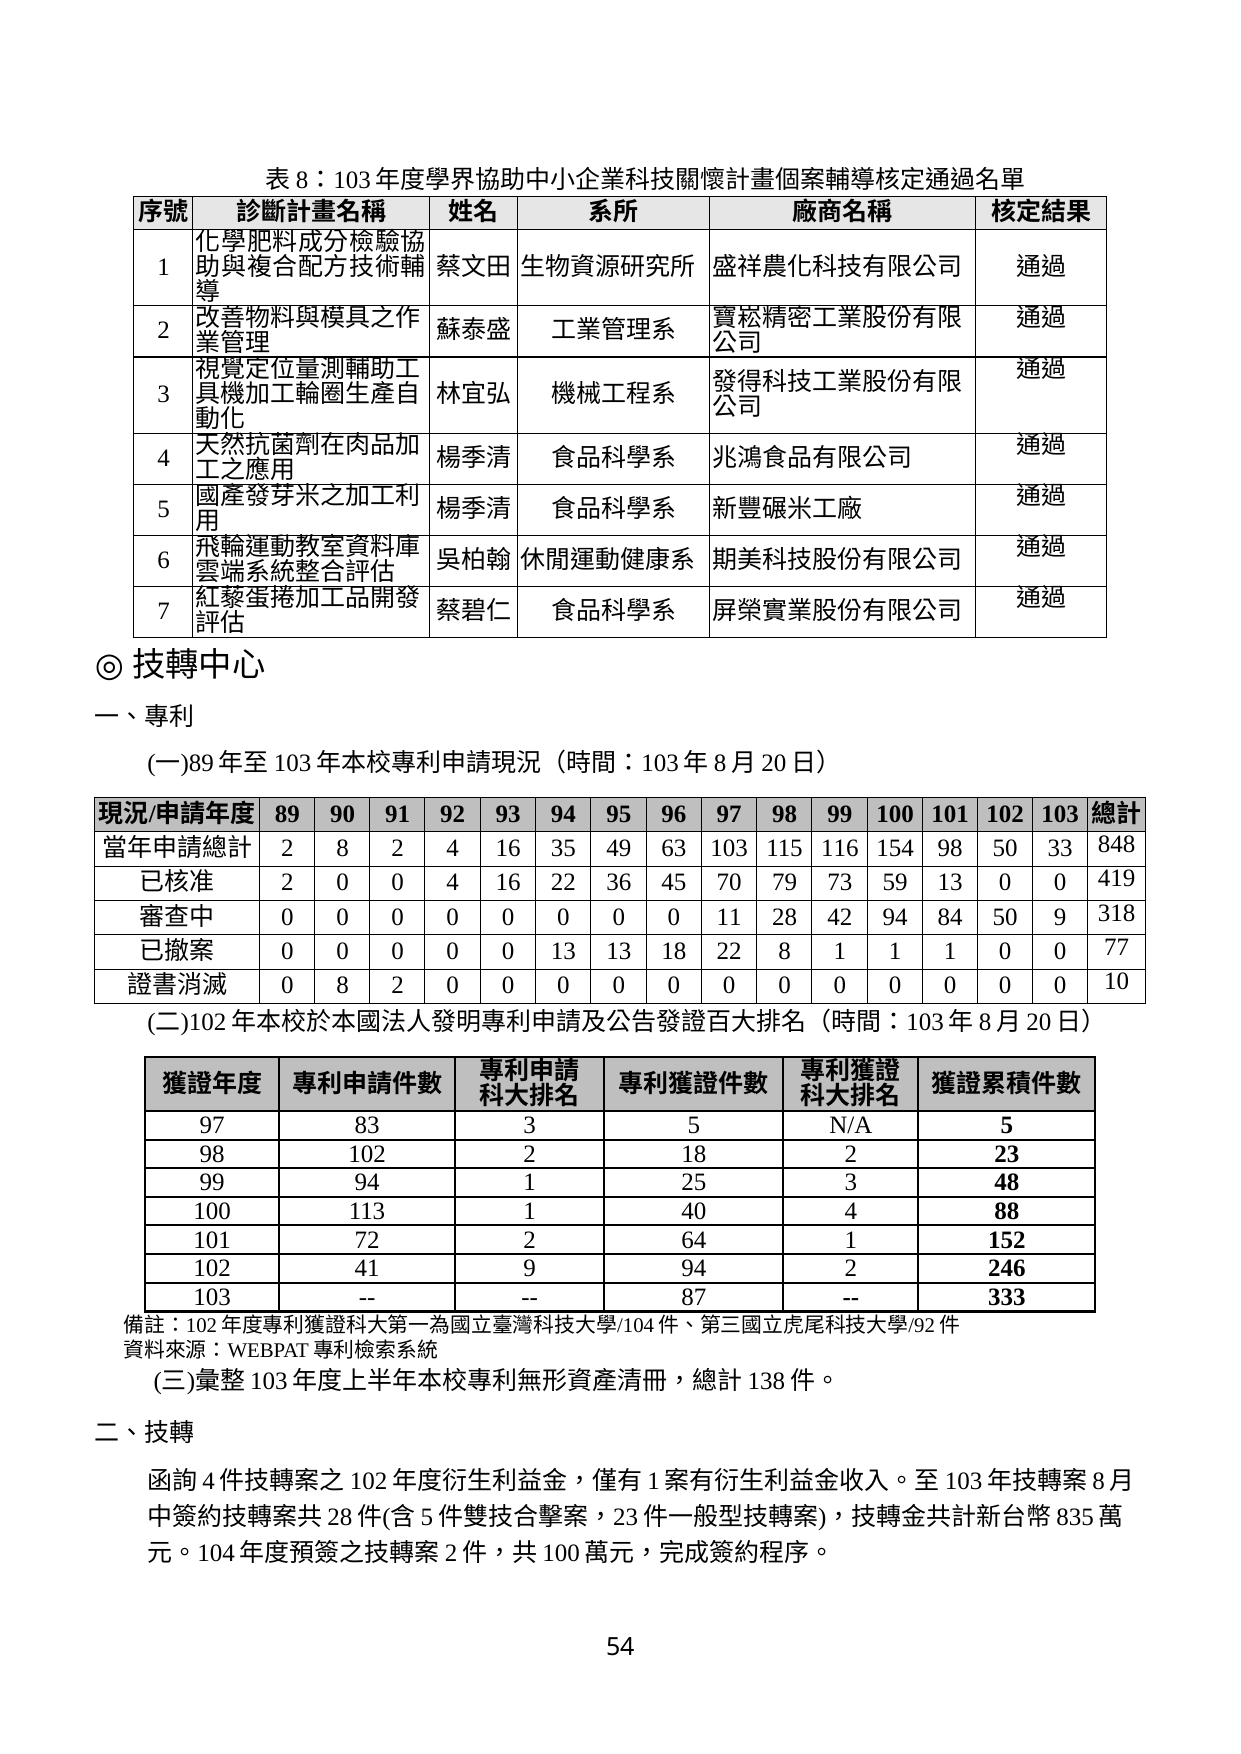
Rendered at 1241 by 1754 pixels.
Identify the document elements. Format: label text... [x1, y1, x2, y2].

table_header 廠商名稱 [710, 197, 975, 229]
table_cell 改善物料與模具之作業管理 [193, 306, 429, 356]
table_cell 期美科技股份有限公司 [710, 536, 975, 586]
table_cell -- [280, 1284, 454, 1310]
table_cell 103 [146, 1284, 278, 1310]
table_cell 0 [536, 970, 590, 1003]
table_cell 72 [280, 1226, 454, 1253]
table_cell 8 [315, 832, 369, 866]
table_cell 飛輪運動教室資料庫雲端系統整合評估 [193, 536, 429, 586]
table_cell 36 [591, 867, 646, 900]
table_cell 屏榮實業股份有限公司 [710, 587, 975, 637]
table_cell 41 [280, 1255, 454, 1282]
table_cell 49 [591, 832, 646, 866]
text (二)102年本校於本國法人發明專利申請及公告發證百大排名（時間：103年8月20日） [147, 1004, 1146, 1037]
table_cell 9 [1033, 901, 1087, 934]
table_cell 0 [647, 901, 701, 934]
table_cell 2 [784, 1255, 917, 1282]
table_cell 2 [260, 867, 314, 900]
table_cell 23 [919, 1141, 1094, 1167]
table_cell 0 [978, 867, 1032, 900]
table_header 現況/申請年度 [95, 798, 259, 831]
table_cell 0 [647, 970, 701, 1003]
table_header 核定結果 [976, 197, 1106, 229]
table_header 102 [978, 798, 1032, 831]
table_cell 0 [536, 901, 590, 934]
table_cell 休閒運動健康系 [518, 536, 709, 586]
table_cell 3 [784, 1169, 917, 1196]
table_header 93 [481, 798, 535, 831]
table_cell 848 [1088, 832, 1145, 866]
table_header 診斷計畫名稱 [193, 197, 429, 229]
table_cell 8 [315, 970, 369, 1003]
table_cell 102 [280, 1141, 454, 1167]
table_cell 生物資源研究所 [518, 230, 709, 305]
table_cell 0 [370, 901, 424, 934]
table_cell 當年申請總計 [95, 832, 259, 866]
table_cell 0 [757, 970, 811, 1003]
table_cell 3 [134, 358, 192, 432]
table_cell 工業管理系 [518, 306, 709, 356]
table_cell 盛祥農化科技有限公司 [710, 230, 975, 305]
table_cell 13 [591, 935, 646, 969]
table_cell 10 [1088, 970, 1145, 1003]
table_cell 食品科學系 [518, 485, 709, 534]
table_cell 70 [702, 867, 756, 900]
table_cell -- [784, 1284, 917, 1310]
table_cell 50 [978, 901, 1032, 934]
table_cell 審查中 [95, 901, 259, 934]
table_cell 蔡碧仁 [430, 587, 517, 637]
table_cell 63 [647, 832, 701, 866]
table_cell 48 [919, 1169, 1094, 1196]
table_cell 13 [923, 867, 977, 900]
table_cell 1 [456, 1169, 603, 1196]
table_cell 116 [812, 832, 867, 866]
table_header 98 [757, 798, 811, 831]
text (三)彙整103年度上半年本校專利無形資產清冊，總計138件。 [147, 1362, 1146, 1396]
table_cell 食品科學系 [518, 434, 709, 483]
table_cell 99 [146, 1169, 278, 1196]
table_header 獲證累積件數 [919, 1058, 1094, 1110]
table_cell 77 [1088, 935, 1145, 969]
table_cell 0 [260, 970, 314, 1003]
table_cell 發得科技工業股份有限公司 [710, 358, 975, 432]
table_cell 94 [868, 901, 922, 934]
table_cell N/A [784, 1112, 917, 1138]
table_cell 通過 [976, 587, 1106, 637]
table_cell 87 [605, 1284, 782, 1310]
table_cell 22 [702, 935, 756, 969]
table_cell 1 [923, 935, 977, 969]
table_header 94 [536, 798, 590, 831]
table_cell 已核准 [95, 867, 259, 900]
text 備註：102年度專利獲證科大第一為國立臺灣科技大學/104件、第三國立虎尾科技大學/92件 [123, 1312, 1146, 1337]
table_cell 3 [456, 1112, 603, 1138]
table_cell 0 [1033, 970, 1087, 1003]
table_cell 林宜弘 [430, 358, 517, 432]
table_cell 紅藜蛋捲加工品開發評估 [193, 587, 429, 637]
table_cell 100 [146, 1198, 278, 1224]
table_cell 化學肥料成分檢驗協助與複合配方技術輔導 [193, 230, 429, 305]
table_cell 1 [812, 935, 867, 969]
text (一)89年至103年本校專利申請現況（時間：103年8月20日） [147, 745, 1146, 778]
table_cell 0 [315, 867, 369, 900]
table_cell 楊季清 [430, 485, 517, 534]
text 表8：103年度學界協助中小企業科技關懷計畫個案輔導核定通過名單 [121, 159, 1146, 196]
table_cell 18 [647, 935, 701, 969]
table_cell 0 [315, 901, 369, 934]
table_cell 50 [978, 832, 1032, 866]
table_cell 蘇泰盛 [430, 306, 517, 356]
table_cell 通過 [976, 434, 1106, 483]
table_header 99 [812, 798, 867, 831]
table_cell 0 [260, 901, 314, 934]
table_header 專利獲證件數 [605, 1058, 782, 1110]
table_header 90 [315, 798, 369, 831]
text 二、技轉 [94, 1414, 1146, 1448]
table_cell 103 [702, 832, 756, 866]
table_cell 0 [1033, 867, 1087, 900]
table_header 103 [1033, 798, 1087, 831]
table_header 姓名 [430, 197, 517, 229]
table_cell 證書消滅 [95, 970, 259, 1003]
table_cell 0 [481, 970, 535, 1003]
table_cell 0 [481, 901, 535, 934]
table_cell 97 [146, 1112, 278, 1138]
table_cell 0 [425, 901, 480, 934]
table_cell 419 [1088, 867, 1145, 900]
table_header 獲證年度 [146, 1058, 278, 1110]
table_cell 通過 [976, 485, 1106, 534]
table_cell 9 [456, 1255, 603, 1282]
table_cell 1 [456, 1198, 603, 1224]
table_cell 2 [784, 1141, 917, 1167]
table_header 專利獲證 科大排名 [784, 1058, 917, 1110]
table_cell 2 [456, 1141, 603, 1167]
table_cell -- [456, 1284, 603, 1310]
table_cell 113 [280, 1198, 454, 1224]
text 一、專利 [94, 696, 1146, 732]
table_header 101 [923, 798, 977, 831]
table_cell 40 [605, 1198, 782, 1224]
table_cell 0 [315, 935, 369, 969]
table_cell 0 [591, 901, 646, 934]
table_header 96 [647, 798, 701, 831]
table_cell 兆鴻食品有限公司 [710, 434, 975, 483]
table_cell 6 [134, 536, 192, 586]
table_cell 1 [134, 230, 192, 305]
table_cell 吳柏翰 [430, 536, 517, 586]
table_cell 0 [702, 970, 756, 1003]
table_cell 0 [425, 935, 480, 969]
table_cell 4 [425, 867, 480, 900]
table_cell 0 [425, 970, 480, 1003]
table_cell 45 [647, 867, 701, 900]
table_cell 機械工程系 [518, 358, 709, 432]
table_cell 0 [370, 867, 424, 900]
table_cell 5 [605, 1112, 782, 1138]
table_cell 通過 [976, 306, 1106, 356]
table_cell 33 [1033, 832, 1087, 866]
table_cell 寶崧精密工業股份有限公司 [710, 306, 975, 356]
table_cell 88 [919, 1198, 1094, 1224]
table_cell 115 [757, 832, 811, 866]
table_header 95 [591, 798, 646, 831]
table_cell 5 [134, 485, 192, 534]
table_cell 1 [868, 935, 922, 969]
table_cell 0 [978, 935, 1032, 969]
table_cell 天然抗菌劑在肉品加工之應用 [193, 434, 429, 483]
table_cell 1 [784, 1226, 917, 1253]
table_header 100 [868, 798, 922, 831]
table_cell 246 [919, 1255, 1094, 1282]
table_cell 94 [605, 1255, 782, 1282]
table_cell 0 [923, 970, 977, 1003]
table_cell 154 [868, 832, 922, 866]
table_cell 通過 [976, 536, 1106, 586]
table_cell 98 [923, 832, 977, 866]
table_cell 楊季清 [430, 434, 517, 483]
table_cell 152 [919, 1226, 1094, 1253]
table_cell 318 [1088, 901, 1145, 934]
table_cell 0 [868, 970, 922, 1003]
table_header 97 [702, 798, 756, 831]
table_cell 79 [757, 867, 811, 900]
table_cell 5 [919, 1112, 1094, 1138]
table_cell 7 [134, 587, 192, 637]
table_cell 25 [605, 1169, 782, 1196]
table_cell 通過 [976, 230, 1106, 305]
table_cell 0 [812, 970, 867, 1003]
table_cell 28 [757, 901, 811, 934]
table_cell 國產發芽米之加工利用 [193, 485, 429, 534]
table_header 專利申請件數 [280, 1058, 454, 1110]
table_cell 0 [1033, 935, 1087, 969]
table_cell 視覺定位量測輔助工具機加工輪圈生產自動化 [193, 358, 429, 432]
table_cell 102 [146, 1255, 278, 1282]
table_cell 98 [146, 1141, 278, 1167]
table_cell 0 [481, 935, 535, 969]
table_cell 2 [370, 832, 424, 866]
table_cell 8 [757, 935, 811, 969]
table_cell 35 [536, 832, 590, 866]
table_header 系所 [518, 197, 709, 229]
text 資料來源：WEBPAT專利檢索系統 [123, 1337, 1062, 1362]
table_cell 2 [134, 306, 192, 356]
table_cell 101 [146, 1226, 278, 1253]
table_cell 2 [370, 970, 424, 1003]
table_cell 333 [919, 1284, 1094, 1310]
table_cell 4 [784, 1198, 917, 1224]
table_cell 0 [260, 935, 314, 969]
table_cell 16 [481, 832, 535, 866]
table_cell 通過 [976, 358, 1106, 432]
table_header 總計 [1088, 798, 1145, 831]
table_cell 18 [605, 1141, 782, 1167]
table_header 92 [425, 798, 480, 831]
table_cell 13 [536, 935, 590, 969]
table_cell 11 [702, 901, 756, 934]
table_header 91 [370, 798, 424, 831]
table_cell 新豐碾米工廠 [710, 485, 975, 534]
table_cell 0 [591, 970, 646, 1003]
table_cell 2 [260, 832, 314, 866]
table_cell 食品科學系 [518, 587, 709, 637]
table_cell 64 [605, 1226, 782, 1253]
table_cell 0 [978, 970, 1032, 1003]
table_cell 2 [456, 1226, 603, 1253]
table_cell 83 [280, 1112, 454, 1138]
table_cell 4 [425, 832, 480, 866]
table_cell 73 [812, 867, 867, 900]
table_cell 42 [812, 901, 867, 934]
text 函詢4件技轉案之102年度衍生利益金，僅有1案有衍生利益金收入。至103年技轉案8月中簽約技轉案共28件(含5件雙技合擊案，23件一般型技轉案)，技轉金共計新台幣835萬元。104年度預簽之技轉案2件，共100萬元，完成簽約程序。 [147, 1460, 1146, 1569]
table_cell 蔡文田 [430, 230, 517, 305]
table_cell 94 [280, 1169, 454, 1196]
table_cell 22 [536, 867, 590, 900]
text ◎ 技轉中心 [94, 650, 1146, 683]
table_cell 59 [868, 867, 922, 900]
table_cell 4 [134, 434, 192, 483]
table_header 89 [260, 798, 314, 831]
table_cell 16 [481, 867, 535, 900]
table_cell 0 [370, 935, 424, 969]
table_cell 已撤案 [95, 935, 259, 969]
table_header 序號 [134, 197, 192, 229]
table_cell 84 [923, 901, 977, 934]
table_header 專利申請 科大排名 [456, 1058, 603, 1110]
